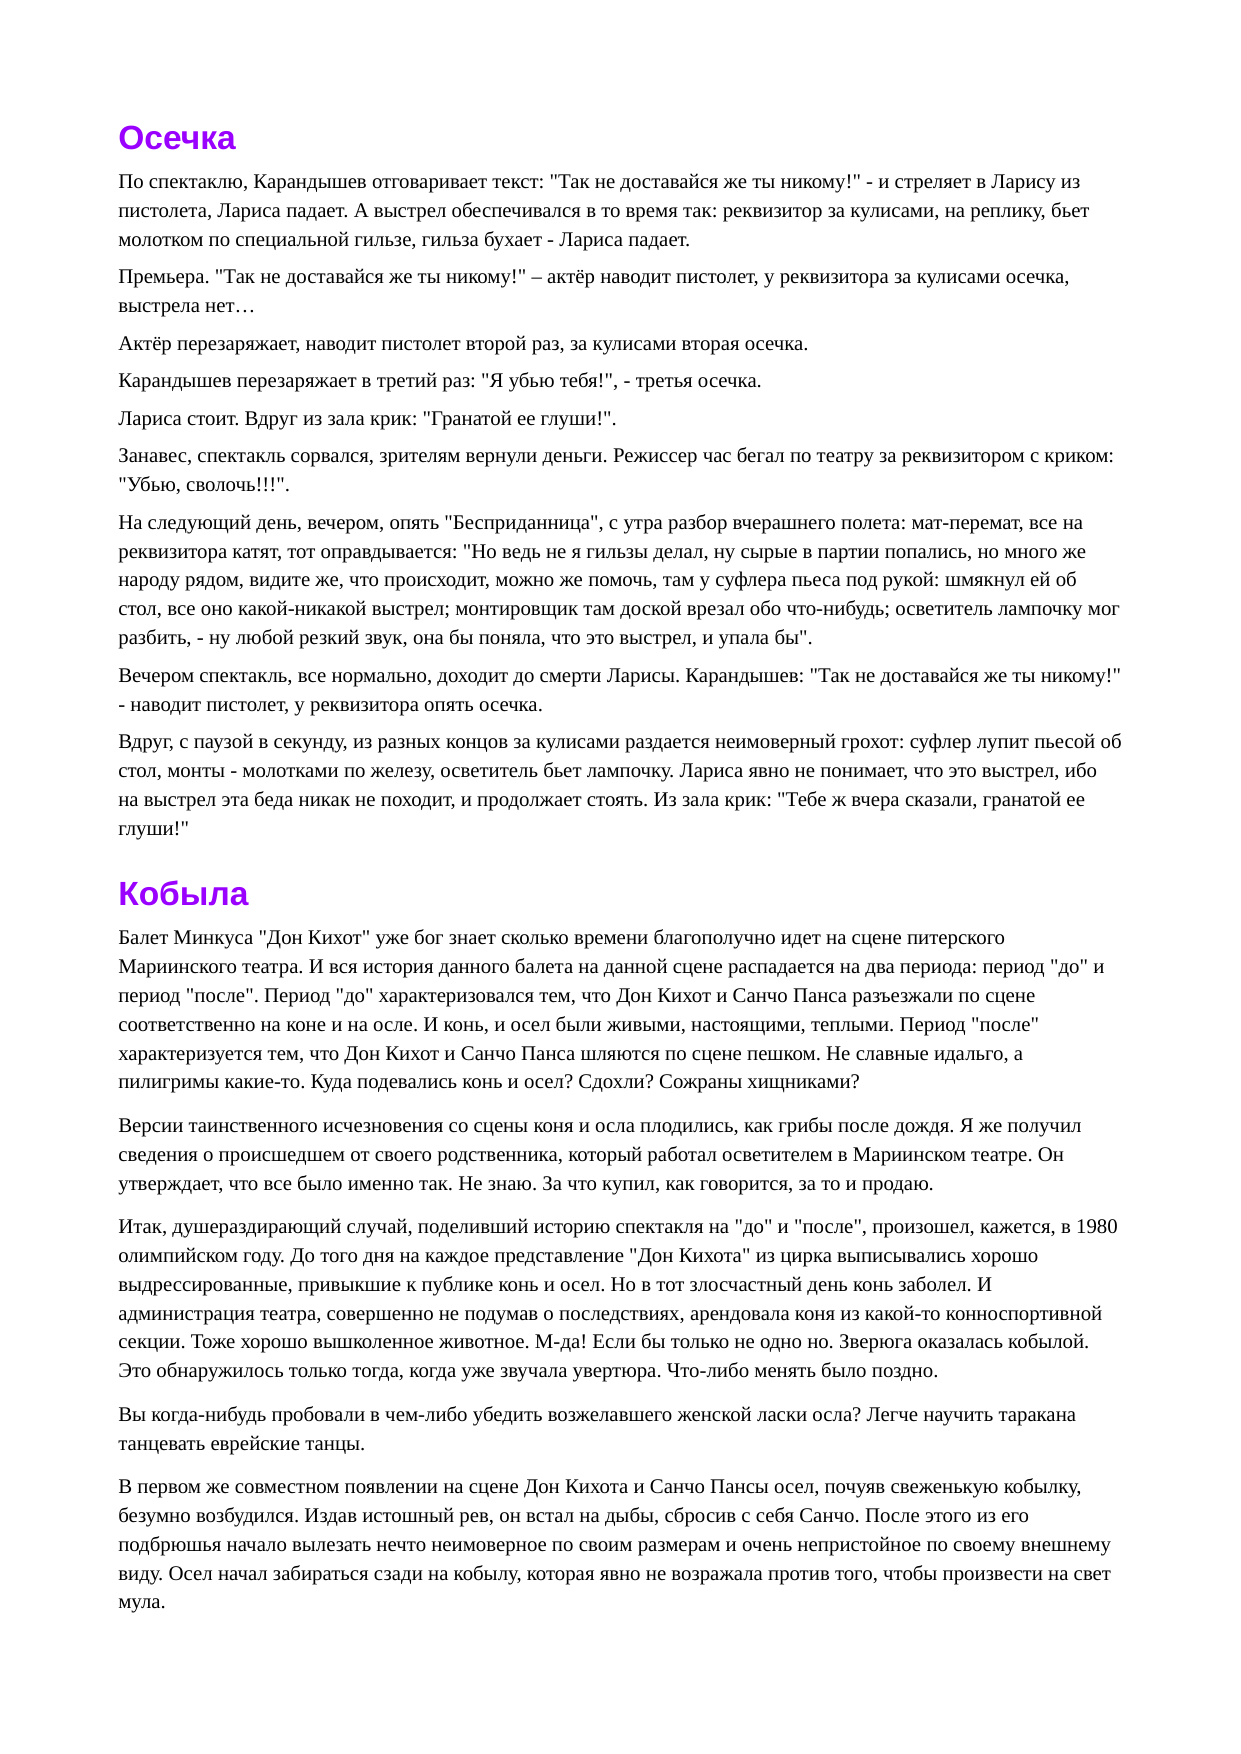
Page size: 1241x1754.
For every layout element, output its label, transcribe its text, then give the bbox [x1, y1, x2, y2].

text Актёр перезаряжает, наводит пистолет второй раз, за кулисами вторая осечка. [118, 331, 1122, 355]
text По спектаклю, Карандышев отговаривает текст: "Так не доставайся же ты никому!" - и стреляет в Ларису из пистолета, Лариса падает. А выстрел обеспечивался в то время так: реквизитор за кулисами, на реплику, бьет молотком по специальной гильзе, гильза бухает - Лариса падает. [118, 169, 1122, 251]
subtitle Кобыла [118, 874, 1122, 912]
text Балет Минкуса "Дон Кихот" уже бог знает сколько времени благополучно идет на сцене питерского Мариинского театра. И вся история данного балета на данной сцене распадается на два периода: период "до" и период "после". Период "до" характеризовался тем, что Дон Кихот и Санчо Панса разъезжали по сцене соответственно на коне и на осле. И конь, и осел были живыми, настоящими, теплыми. Период "после" характеризуется тем, что Дон Кихот и Санчо Панса шляются по сцене пешком. Не славные идальго, а пилигримы какие-то. Куда подевались конь и осел? Сдохли? Сожраны хищниками? [118, 925, 1122, 1093]
text Вдруг, с паузой в секунду, из разных концов за кулисами раздается неимоверный грохот: суфлер лупит пьесой об стол, монты - молотками по железу, осветитель бьет лампочку. Лариса явно не понимает, что это выстрел, ибо на выстрел эта беда никак не походит, и продолжает стоять. Из зала крик: "Тебе ж вчера сказали, гранатой ее глуши!" [118, 729, 1122, 839]
text На следующий день, вечером, опять "Бесприданница", с утра разбор вчерашнего полета: мат-перемат, все на реквизитора катят, тот оправдывается: "Но ведь не я гильзы делал, ну сырые в партии попались, но много же народу рядом, видите же, что происходит, можно же помочь, там у суфлера пьеса под рукой: шмякнул ей об стол, все оно какой-никакой выстрел; монтировщик там доской врезал обо что-нибудь; осветитель лампочку мог разбить, - ну любой резкий звук, она бы поняла, что это выстрел, и упала бы". [118, 510, 1122, 649]
text Версии таинственного исчезновения со сцены коня и осла плодились, как грибы после дождя. Я же получил сведения о происшедшем от своего родственника, который работал осветителем в Мариинском театре. Он утверждает, что все было именно так. Не знаю. За что купил, как говорится, за то и продаю. [118, 1113, 1122, 1194]
text Занавес, спектакль сорвался, зрителям вернули деньги. Режиссер час бегал по театру за реквизитором с криком: "Убью, сволочь!!!". [118, 443, 1122, 496]
text В первом же совместном появлении на сцене Дон Кихота и Санчо Пансы осел, почуяв свеженькую кобылку, безумно возбудился. Издав истошный рев, он встал на дыбы, сбросив с себя Санчо. После этого из его подбрюшья начало вылезать нечто неимоверное по своим размерам и очень непристойное по своему внешнему виду. Осел начал забираться сзади на кобылу, которая явно не возражала против того, чтобы произвести на свет мула. [118, 1474, 1122, 1613]
text Карандышев перезаряжает в третий раз: "Я убью тебя!", - третья осечка. [118, 368, 1122, 392]
text Итак, душераздирающий случай, поделивший историю спектакля на "до" и "после", произошел, кажется, в 1980 олимпийском году. До того дня на каждое представление "Дон Кихота" из цирка выписывались хорошо выдрессированные, привыкшие к публике конь и осел. Но в тот злосчастный день конь заболел. И администрация театра, совершенно не подумав о последствиях, арендовала коня из какой-то конноспортивной секции. Тоже хорошо вышколенное животное. М-да! Если бы только не одно но. Зверюга оказалась кобылой. Это обнаружилось только тогда, когда уже звучала увертюра. Что-либо менять было поздно. [118, 1214, 1122, 1382]
text Вечером спектакль, все нормально, доходит до смерти Ларисы. Карандышев: "Так не доставайся же ты никому!" - наводит пистолет, у реквизитора опять осечка. [118, 663, 1122, 716]
text Вы когда-нибудь пробовали в чем-либо убедить возжелавшего женской ласки осла? Легче научить таракана танцевать еврейские танцы. [118, 1402, 1122, 1454]
text Премьера. "Так не доставайся же ты никому!" – актёр наводит пистолет, у реквизитора за кулисами осечка, выстрела нет… [118, 264, 1122, 317]
subtitle Осечка [118, 118, 1122, 157]
text Лариса стоит. Вдруг из зала крик: "Гранатой ее глуши!". [118, 406, 1122, 430]
